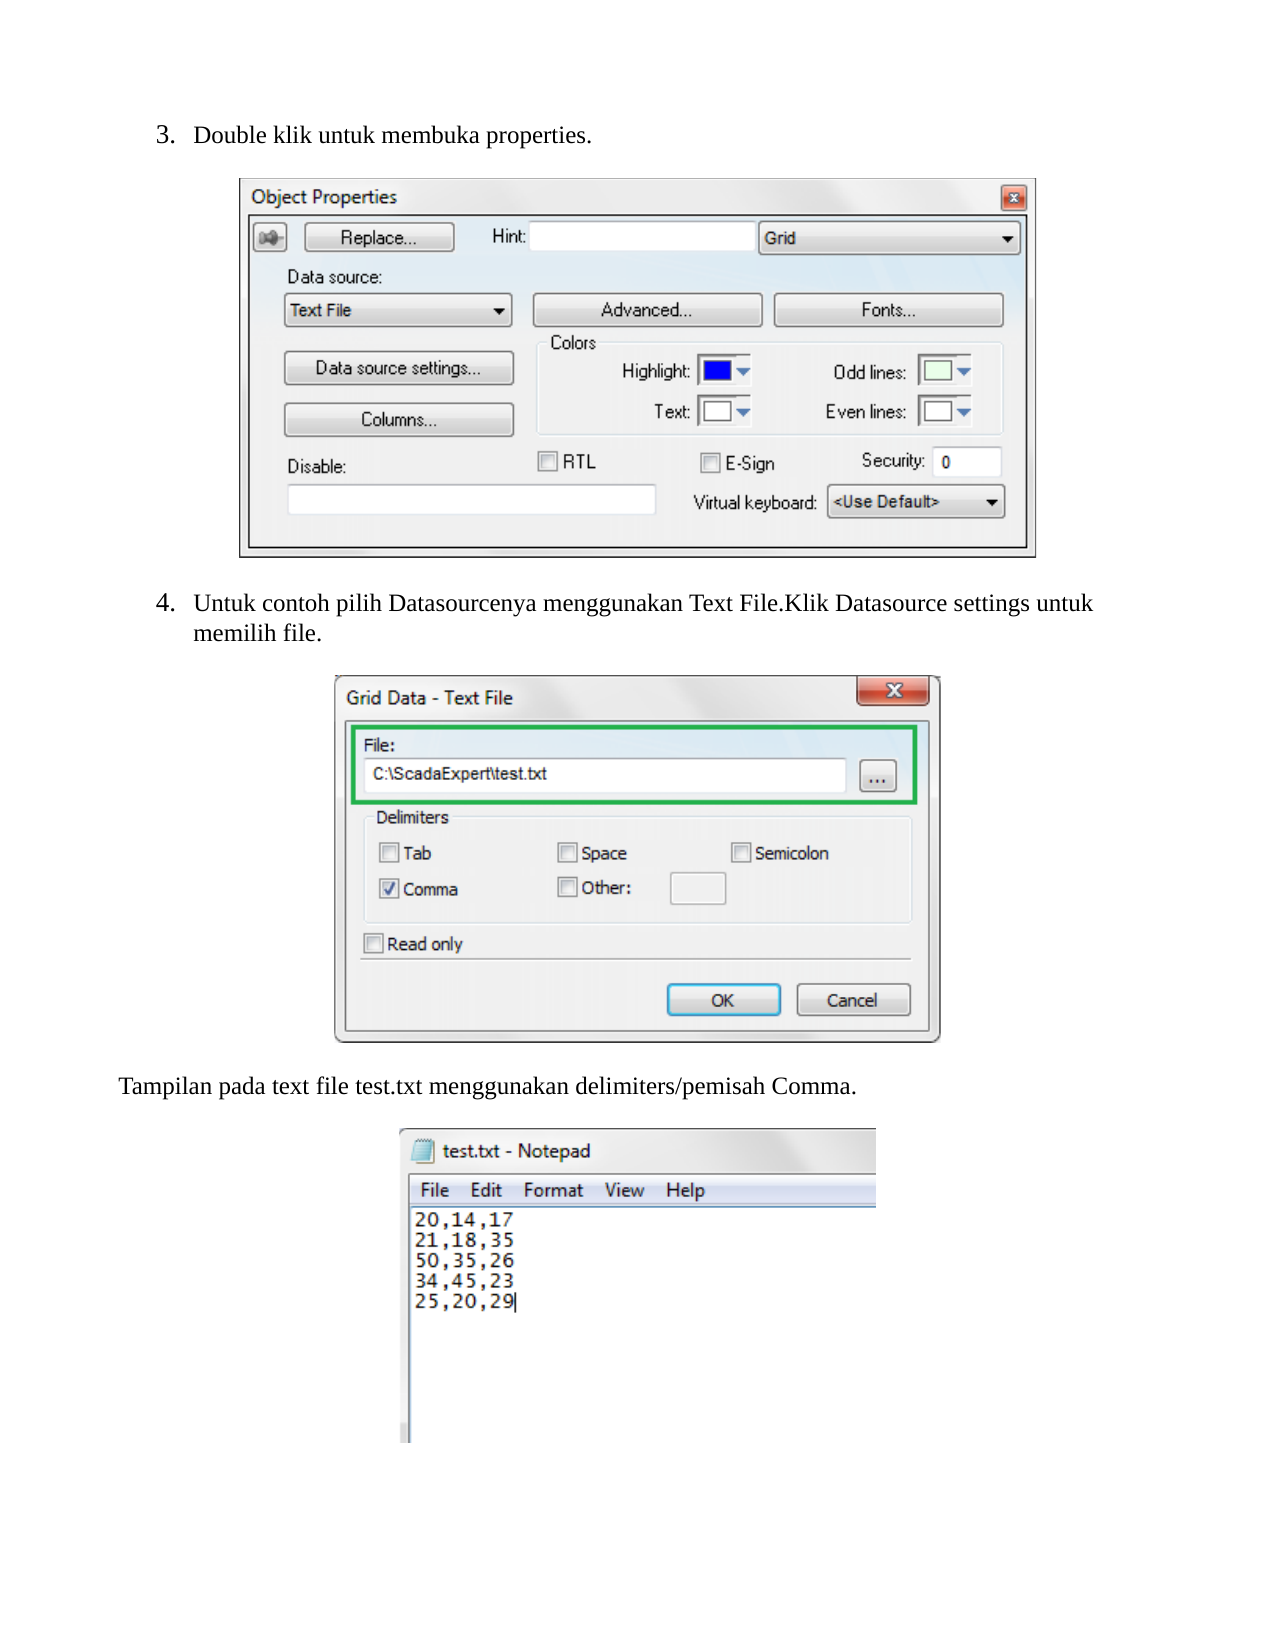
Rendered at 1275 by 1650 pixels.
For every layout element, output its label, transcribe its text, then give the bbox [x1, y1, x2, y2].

picture [239, 178, 1037, 558]
list Untuk contoh pilih Datasourcenya menggunakan Text File.Klik Datasource settings untuk memilih file. [156, 586, 1157, 646]
picture [334, 675, 941, 1043]
text Tampilan pada text file test.txt menggunakan delimiters/pemisah Comma. [118, 1071, 1157, 1100]
list Double klik untuk membuka properties. [156, 118, 1157, 149]
picture [399, 1128, 876, 1443]
